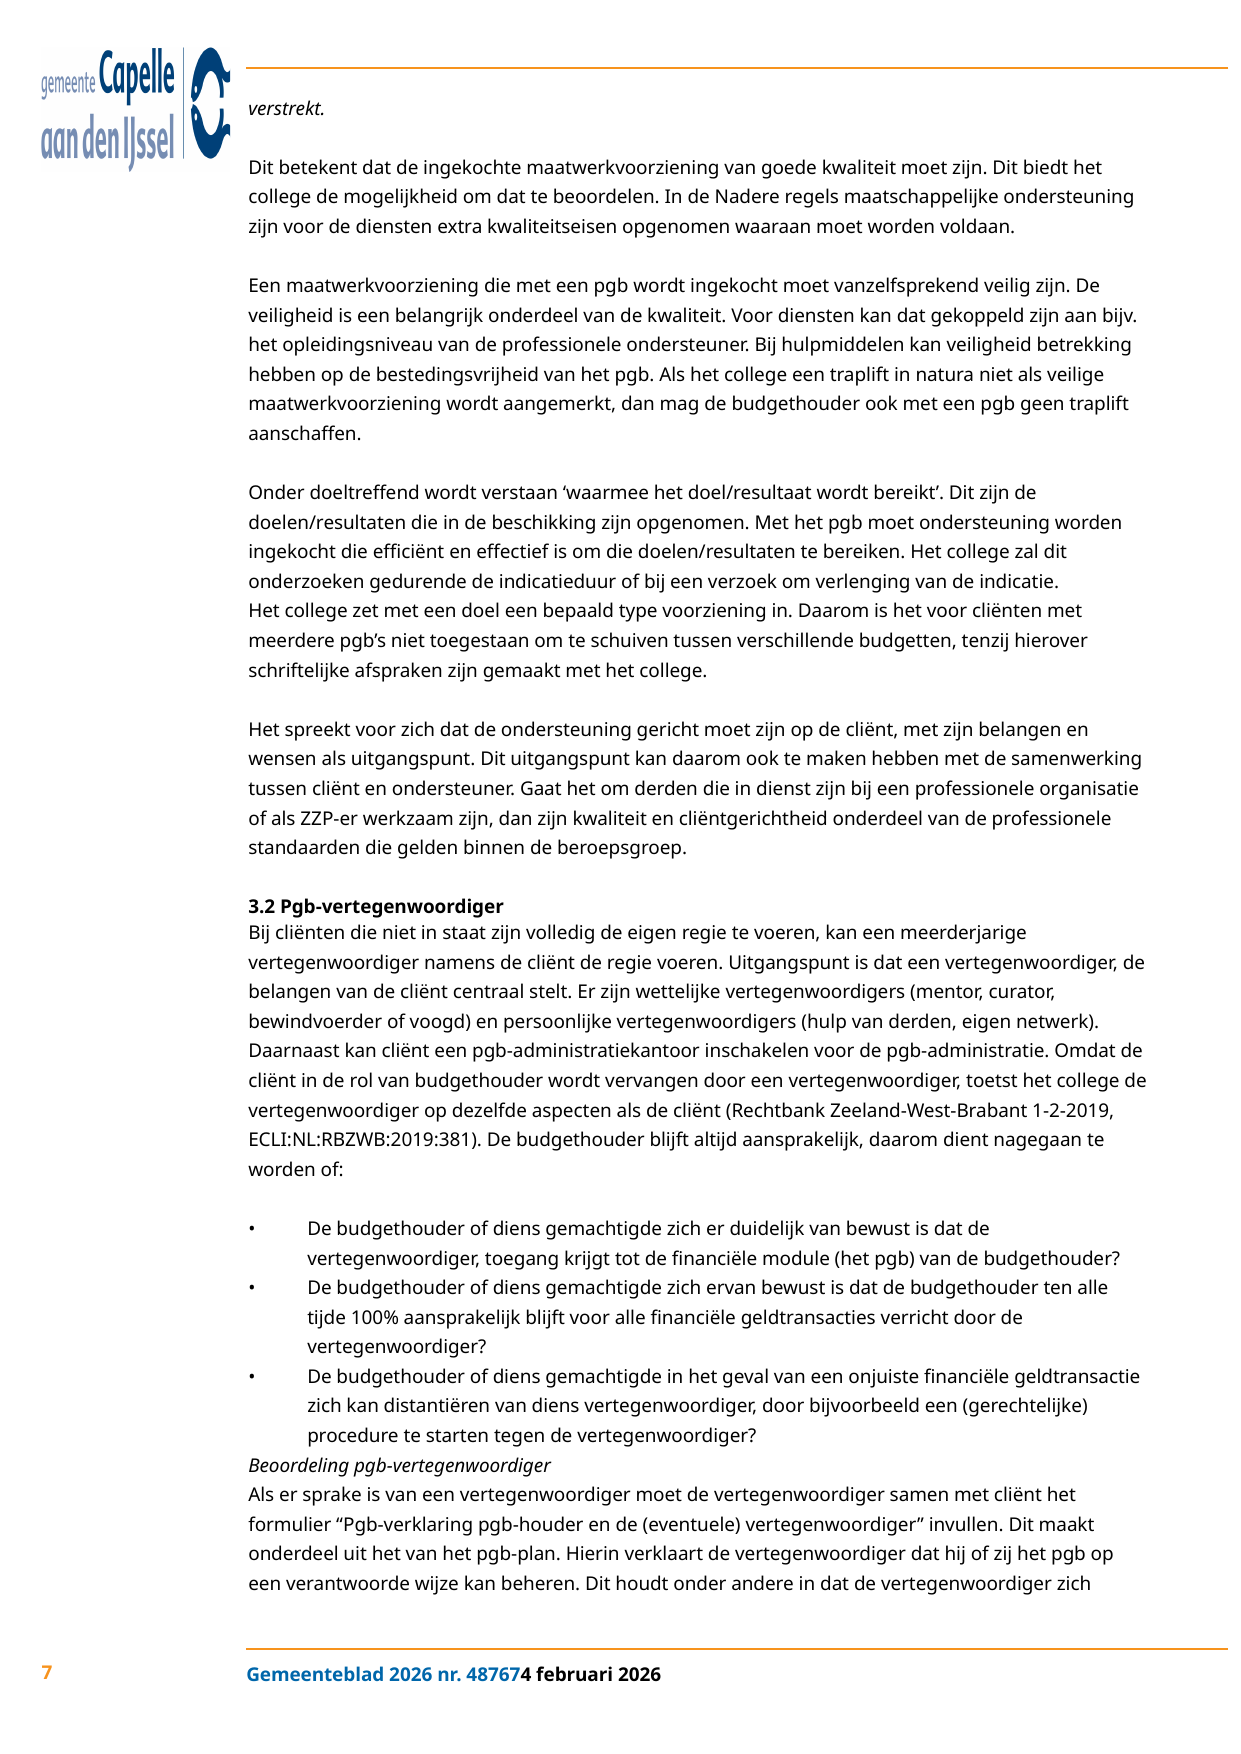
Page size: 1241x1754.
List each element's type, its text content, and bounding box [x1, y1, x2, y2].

text Dit betekent dat de ingekochte maatwerkvoorziening van goede kwaliteit moet zijn. Dit biedt het college de mogelijkheid om dat te beoordelen. In de Nadere regels maatschappelijke ondersteuning zijn voor de diensten extra kwaliteitseisen opgenomen waaraan moet worden voldaan. [248, 154, 1152, 239]
text Het spreekt voor zich dat de ondersteuning gericht moet zijn op de cliënt, met zijn belangen en wensen als uitgangspunt. Dit uitgangspunt kan daarom ook te maken hebben met de samenwerking tussen cliënt en ondersteuner. Gaat het om derden die in dienst zijn bij een professionele organisatie of als ZZP-er werkzaam zijn, dan zijn kwaliteit en cliëntgerichtheid onderdeel van de professionele standaarden die gelden binnen de beroepsgroep. [248, 716, 1152, 860]
list De budgethouder of diens gemachtigde zich er duidelijk van bewust is dat de vertegenwoordiger, toegang krijgt tot de financiële module (het pgb) van de budgethouder? [248, 1215, 1152, 1270]
text 3.2 Pgb-vertegenwoordiger [248, 893, 1152, 919]
list De budgethouder of diens gemachtigde zich ervan bewust is dat de budgethouder ten alle tijde 100% aansprakelijk blijft voor alle financiële geldtransacties verricht door de vertegenwoordiger? [248, 1274, 1152, 1359]
text Als er sprake is van een vertegenwoordiger moet de vertegenwoordiger samen met cliënt het formulier “Pgb-verklaring pgb-houder en de (eventuele) vertegenwoordiger” invullen. Dit maakt onderdeel uit het van het pgb-plan. Hierin verklaart de vertegenwoordiger dat hij of zij het pgb op een verantwoorde wijze kan beheren. Dit houdt onder andere in dat de vertegenwoordiger zich [248, 1481, 1152, 1596]
text Onder doeltreffend wordt verstaan ‘waarmee het doel/resultaat wordt bereikt’. Dit zijn de doelen/resultaten die in de beschikking zijn opgenomen. Met het pgb moet ondersteuning worden ingekocht die efficiënt en effectief is om die doelen/resultaten te bereiken. Het college zal dit onderzoeken gedurende de indicatieduur of bij een verzoek om verlenging van de indicatie. [248, 479, 1152, 594]
picture [41, 47, 231, 172]
list De budgethouder of diens gemachtigde in het geval van een onjuiste financiële geldtransactie zich kan distantiëren van diens vertegenwoordiger, door bijvoorbeeld een (gerechtelijke) procedure te starten tegen de vertegenwoordiger? [248, 1363, 1152, 1448]
text Het college zet met een doel een bepaald type voorziening in. Daarom is het voor cliënten met meerdere pgb’s niet toegestaan om te schuiven tussen verschillende budgetten, tenzij hierover schriftelijke afspraken zijn gemaakt met het college. [248, 598, 1152, 683]
text Een maatwerkvoorziening die met een pgb wordt ingekocht moet vanzelfsprekend veilig zijn. De veiligheid is een belangrijk onderdeel van de kwaliteit. Voor diensten kan dat gekoppeld zijn aan bijv. het opleidingsniveau van de professionele ondersteuner. Bij hulpmiddelen kan veiligheid betrekking hebben op de bestedingsvrijheid van het pgb. Als het college een traplift in natura niet als veilige maatwerkvoorziening wordt aangemerkt, dan mag de budgethouder ook met een pgb geen traplift aanschaffen. [248, 272, 1152, 446]
text Beoordeling pgb-vertegenwoordiger [248, 1452, 1152, 1477]
text Bij cliënten die niet in staat zijn volledig de eigen regie te voeren, kan een meerderjarige vertegenwoordiger namens de cliënt de regie voeren. Uitgangspunt is dat een vertegenwoordiger, de belangen van de cliënt centraal stelt. Er zijn wettelijke vertegenwoordigers (mentor, curator, bewindvoerder of voogd) en persoonlijke vertegenwoordigers (hulp van derden, eigen netwerk). Daarnaast kan cliënt een pgb-administratiekantoor inschakelen voor de pgb-administratie. Omdat de cliënt in de rol van budgethouder wordt vervangen door een vertegenwoordiger, toetst het college de vertegenwoordiger op dezelfde aspecten als de cliënt (Rechtbank Zeeland-West-Brabant 1-2-2019, ECLI:NL:RBZWB:2019:381). De budgethouder blijft altijd aansprakelijk, daarom dient nagegaan te worden of: [248, 919, 1152, 1182]
text verstrekt. [248, 95, 1152, 121]
